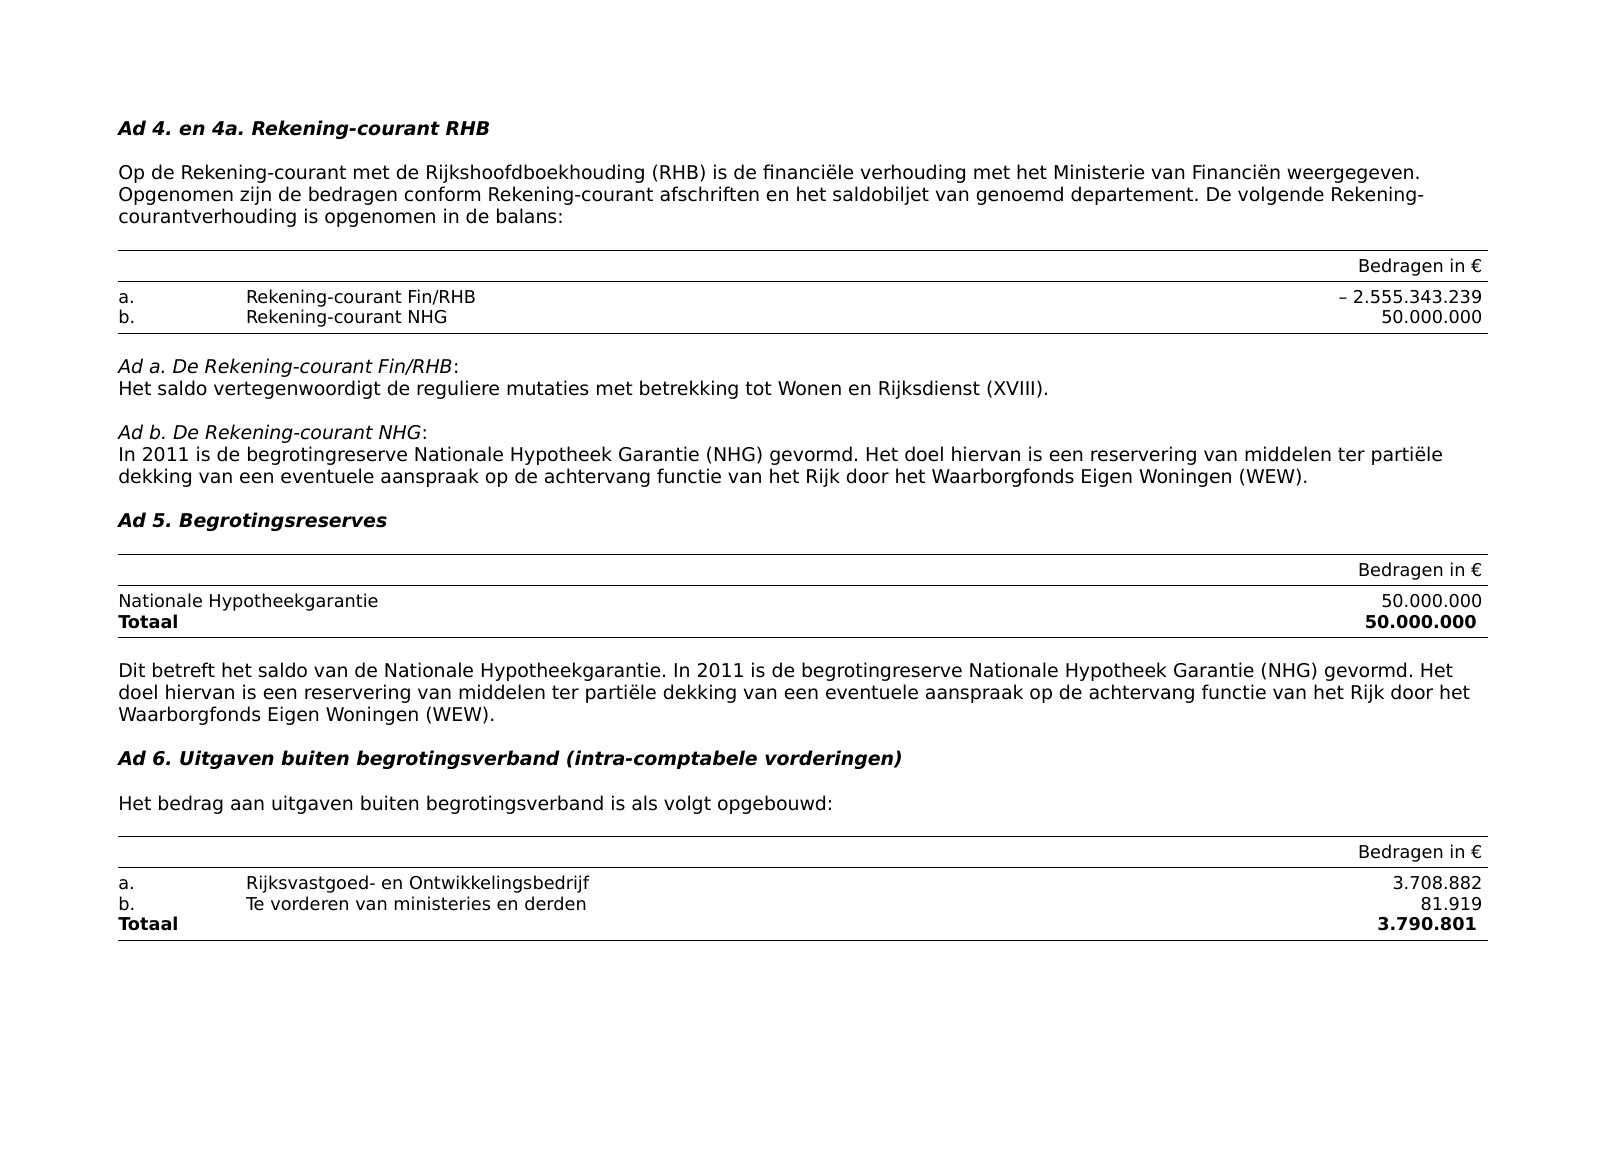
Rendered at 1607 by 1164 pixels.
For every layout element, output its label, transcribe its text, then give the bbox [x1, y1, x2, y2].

table_cell Te vorderen van ministeries en derden [240, 894, 1214, 914]
text Dit betreft het saldo van de Nationale Hypotheekgarantie. In 2011 is de begrotingreserve Nationale Hypotheek Garantie (NHG) gevormd. Het doel hiervan is een reservering van middelen ter partiële dekking van een eventuele aanspraak op de achtervang functie van het Rijk door het Waarborgfonds Eigen Woningen (WEW). [118, 660, 1488, 726]
text In 2011 is de begrotingreserve Nationale Hypotheek Garantie (NHG) gevormd. Het doel hiervan is een reservering van middelen ter partiële dekking van een eventuele aanspraak op de achtervang functie van het Rijk door het Waarborgfonds Eigen Woningen (WEW). [118, 444, 1488, 488]
table_cell 50.000.000 [1214, 308, 1488, 333]
table_cell Totaal [118, 914, 1214, 939]
table_cell 50.000.000 [1214, 612, 1488, 637]
table_cell a. [118, 282, 240, 307]
subtitle Ad 5. Begrotingsreserves [118, 510, 1488, 532]
table_cell 3.708.882 [1214, 868, 1488, 894]
table_cell 3.790.801 [1214, 914, 1488, 939]
table_header [118, 837, 240, 867]
text Ad b. De Rekening-courant NHG: [118, 422, 1488, 444]
subtitle Ad 6. Uitgaven buiten begrotingsverband (intra-comptabele vorderingen) [118, 748, 1488, 770]
text Ad a. De Rekening-courant Fin/RHB: [118, 356, 1488, 378]
table_header [240, 837, 1214, 867]
table_cell – 2.555.343.239 [1214, 282, 1488, 307]
text Op de Rekening-courant met de Rijkshoofdboekhouding (RHB) is de financiële verhouding met het Ministerie van Financiën weergegeven. Opgenomen zijn de bedragen conform Rekening-courant afschriften en het saldobiljet van genoemd departement. De volgende Rekening-courantverhouding is opgenomen in de balans: [118, 162, 1488, 228]
table_header [240, 251, 1214, 281]
table_header Bedragen in € [1214, 251, 1488, 281]
subtitle Ad 4. en 4a. Rekening-courant RHB [118, 118, 1488, 140]
table_cell Rekening-courant Fin/RHB [240, 282, 1214, 307]
table_cell Rijksvastgoed- en Ontwikkelingsbedrijf [240, 868, 1214, 894]
table_cell Rekening-courant NHG [240, 308, 1214, 333]
table_header Bedragen in € [1214, 555, 1488, 585]
table_header [118, 251, 240, 281]
table_cell b. [118, 894, 240, 914]
text Het saldo vertegenwoordigt de reguliere mutaties met betrekking tot Wonen en Rijksdienst (XVIII). [118, 378, 1488, 400]
table_header Bedragen in € [1214, 837, 1488, 867]
table_cell Nationale Hypotheekgarantie [118, 586, 1214, 612]
text Het bedrag aan uitgaven buiten begrotingsverband is als volgt opgebouwd: [118, 792, 1488, 814]
table_cell Totaal [118, 612, 1214, 637]
table_cell 81.919 [1214, 894, 1488, 914]
table_cell b. [118, 308, 240, 333]
table_cell a. [118, 868, 240, 894]
table_header [118, 555, 1214, 585]
table_cell 50.000.000 [1214, 586, 1488, 612]
